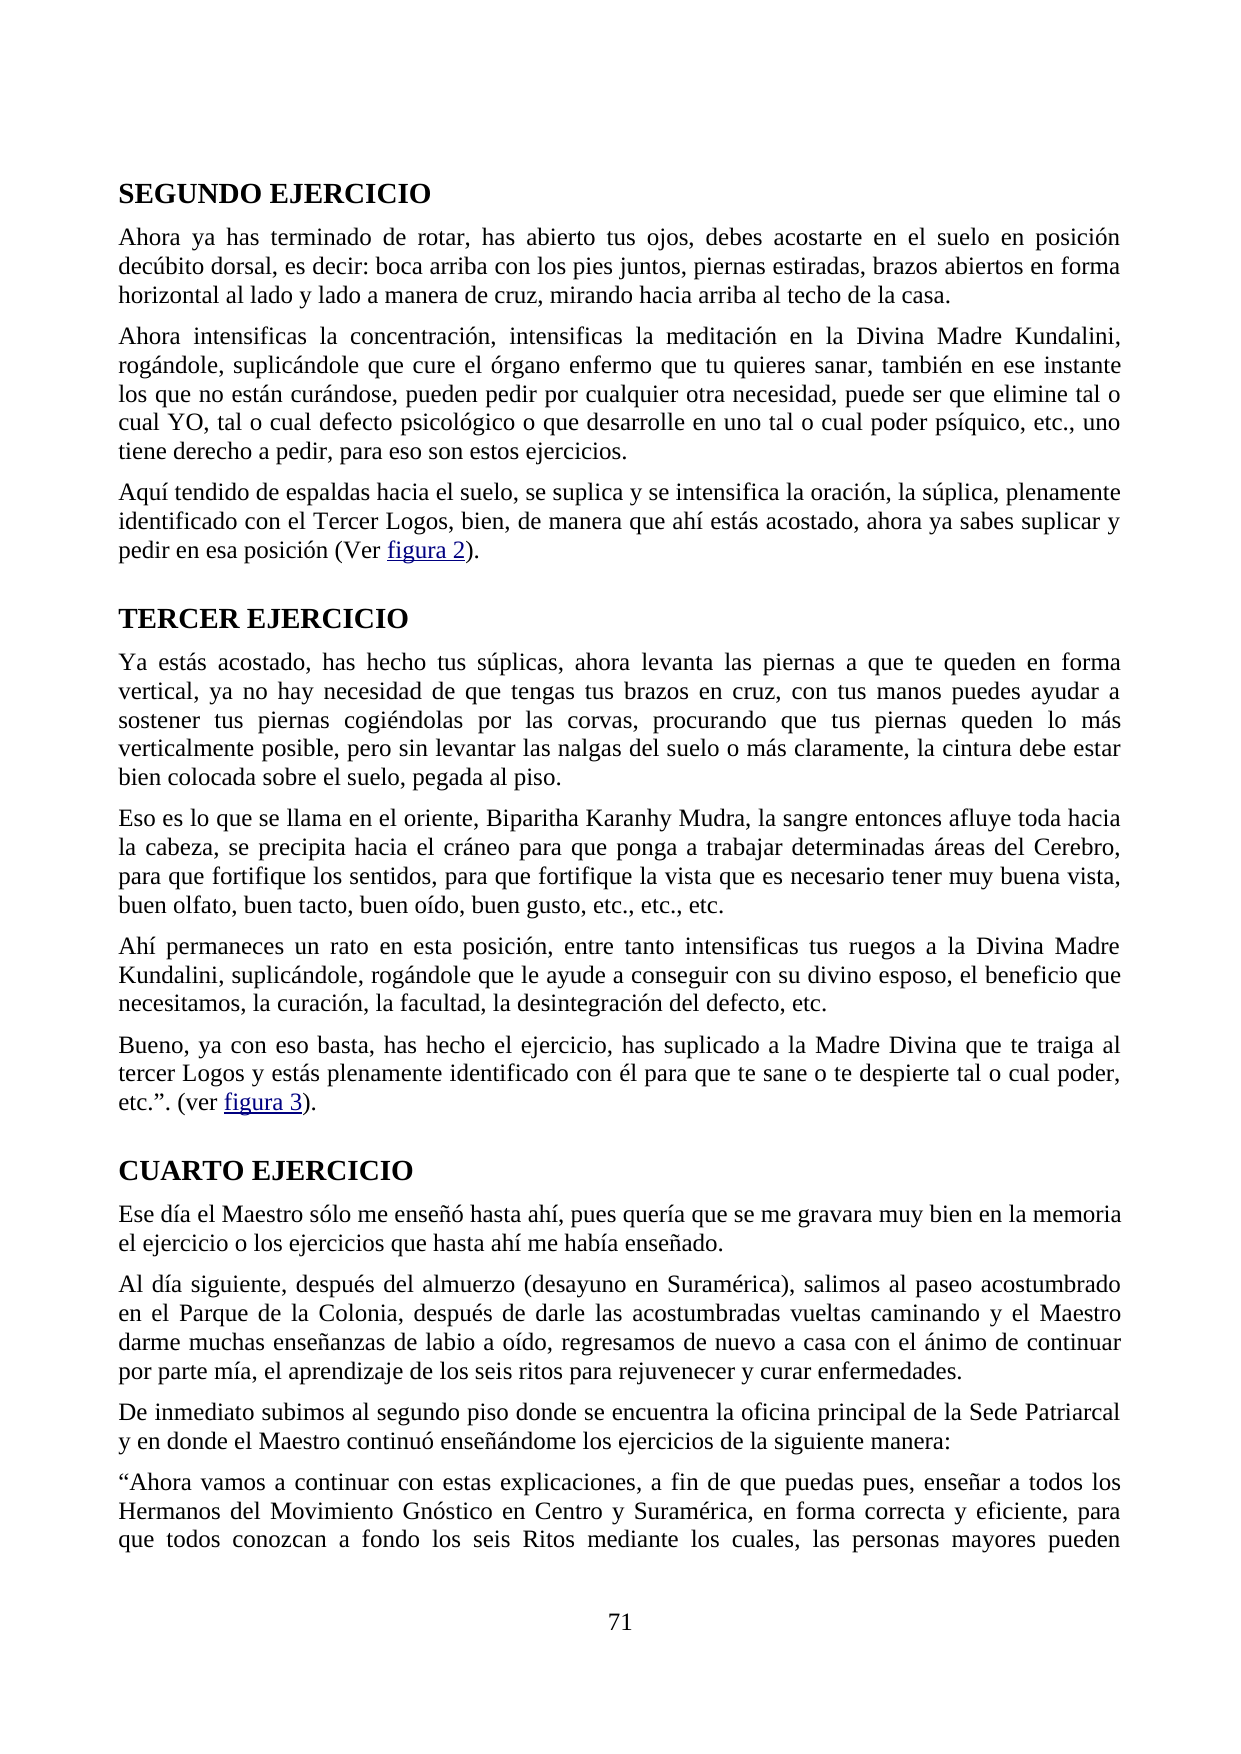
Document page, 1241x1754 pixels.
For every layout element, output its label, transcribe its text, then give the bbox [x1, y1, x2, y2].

text Eso es lo que se llama en el oriente, Biparitha Karanhy Mudra, la sangre entonces afluye toda hacia la cabeza, se precipita hacia el cráneo para que ponga a trabajar determinadas áreas del Cerebro, para que fortifique los sentidos, para que fortifique la vista que es necesario tener muy buena vista, buen olfato, buen tacto, buen oído, buen gusto, etc., etc., etc. [118, 803, 1122, 918]
subtitle SEGUNDO EJERCICIO [118, 176, 1122, 210]
text Bueno, ya con eso basta, has hecho el ejercicio, has suplicado a la Madre Divina que te traiga al tercer Logos y estás plenamente identificado con él para que te sane o te despierte tal o cual poder, etc.”. (ver figura 3). [118, 1030, 1122, 1116]
text Ahora ya has terminado de rotar, has abierto tus ojos, debes acostarte en el suelo en posición decúbito dorsal, es decir: boca arriba con los pies juntos, piernas estiradas, brazos abiertos en forma horizontal al lado y lado a manera de cruz, mirando hacia arriba al techo de la casa. [118, 222, 1122, 309]
subtitle TERCER EJERCICIO [118, 601, 1122, 635]
text Aquí tendido de espaldas hacia el suelo, se suplica y se intensifica la oración, la súplica, plenamente identificado con el Tercer Logos, bien, de manera que ahí estás acostado, ahora ya sabes suplicar y pedir en esa posición (Ver figura 2). [118, 477, 1122, 564]
text Ya estás acostado, has hecho tus súplicas, ahora levanta las piernas a que te queden en forma vertical, ya no hay necesidad de que tengas tus brazos en cruz, con tus manos puedes ayudar a sostener tus piernas cogiéndolas por las corvas, procurando que tus piernas queden lo más verticalmente posible, pero sin levantar las nalgas del suelo o más claramente, la cintura debe estar bien colocada sobre el suelo, pegada al piso. [118, 647, 1122, 791]
subtitle CUARTO EJERCICIO [118, 1153, 1122, 1187]
text Ese día el Maestro sólo me enseñó hasta ahí, pues quería que se me gravara muy bien en la memoria el ejercicio o los ejercicios que hasta ahí me había enseñado. [118, 1199, 1122, 1257]
text “Ahora vamos a continuar con estas explicaciones, a fin de que puedas pues, enseñar a todos los Hermanos del Movimiento Gnóstico en Centro y Suramérica, en forma correcta y eficiente, para que todos conozcan a fondo los seis Ritos mediante los cuales, las personas mayores pueden [118, 1467, 1122, 1553]
text Al día siguiente, después del almuerzo (desayuno en Suramérica), salimos al paseo acostumbrado en el Parque de la Colonia, después de darle las acostumbradas vueltas caminando y el Maestro darme muchas enseñanzas de labio a oído, regresamos de nuevo a casa con el ánimo de continuar por parte mía, el aprendizaje de los seis ritos para rejuvenecer y curar enfermedades. [118, 1269, 1122, 1384]
text Ahí permaneces un rato en esta posición, entre tanto intensificas tus ruegos a la Divina Madre Kundalini, suplicándole, rogándole que le ayude a conseguir con su divino esposo, el beneficio que necesitamos, la curación, la facultad, la desintegración del defecto, etc. [118, 931, 1122, 1017]
text Ahora intensificas la concentración, intensificas la meditación en la Divina Madre Kundalini, rogándole, suplicándole que cure el órgano enfermo que tu quieres sanar, también en ese instante los que no están curándose, pueden pedir por cualquier otra necesidad, puede ser que elimine tal o cual YO, tal o cual defecto psicológico o que desarrolle en uno tal o cual poder psíquico, etc., uno tiene derecho a pedir, para eso son estos ejercicios. [118, 321, 1122, 465]
text De inmediato subimos al segundo piso donde se encuentra la oficina principal de la Sede Patriarcal y en donde el Maestro continuó enseñándome los ejercicios de la siguiente manera: [118, 1397, 1122, 1454]
